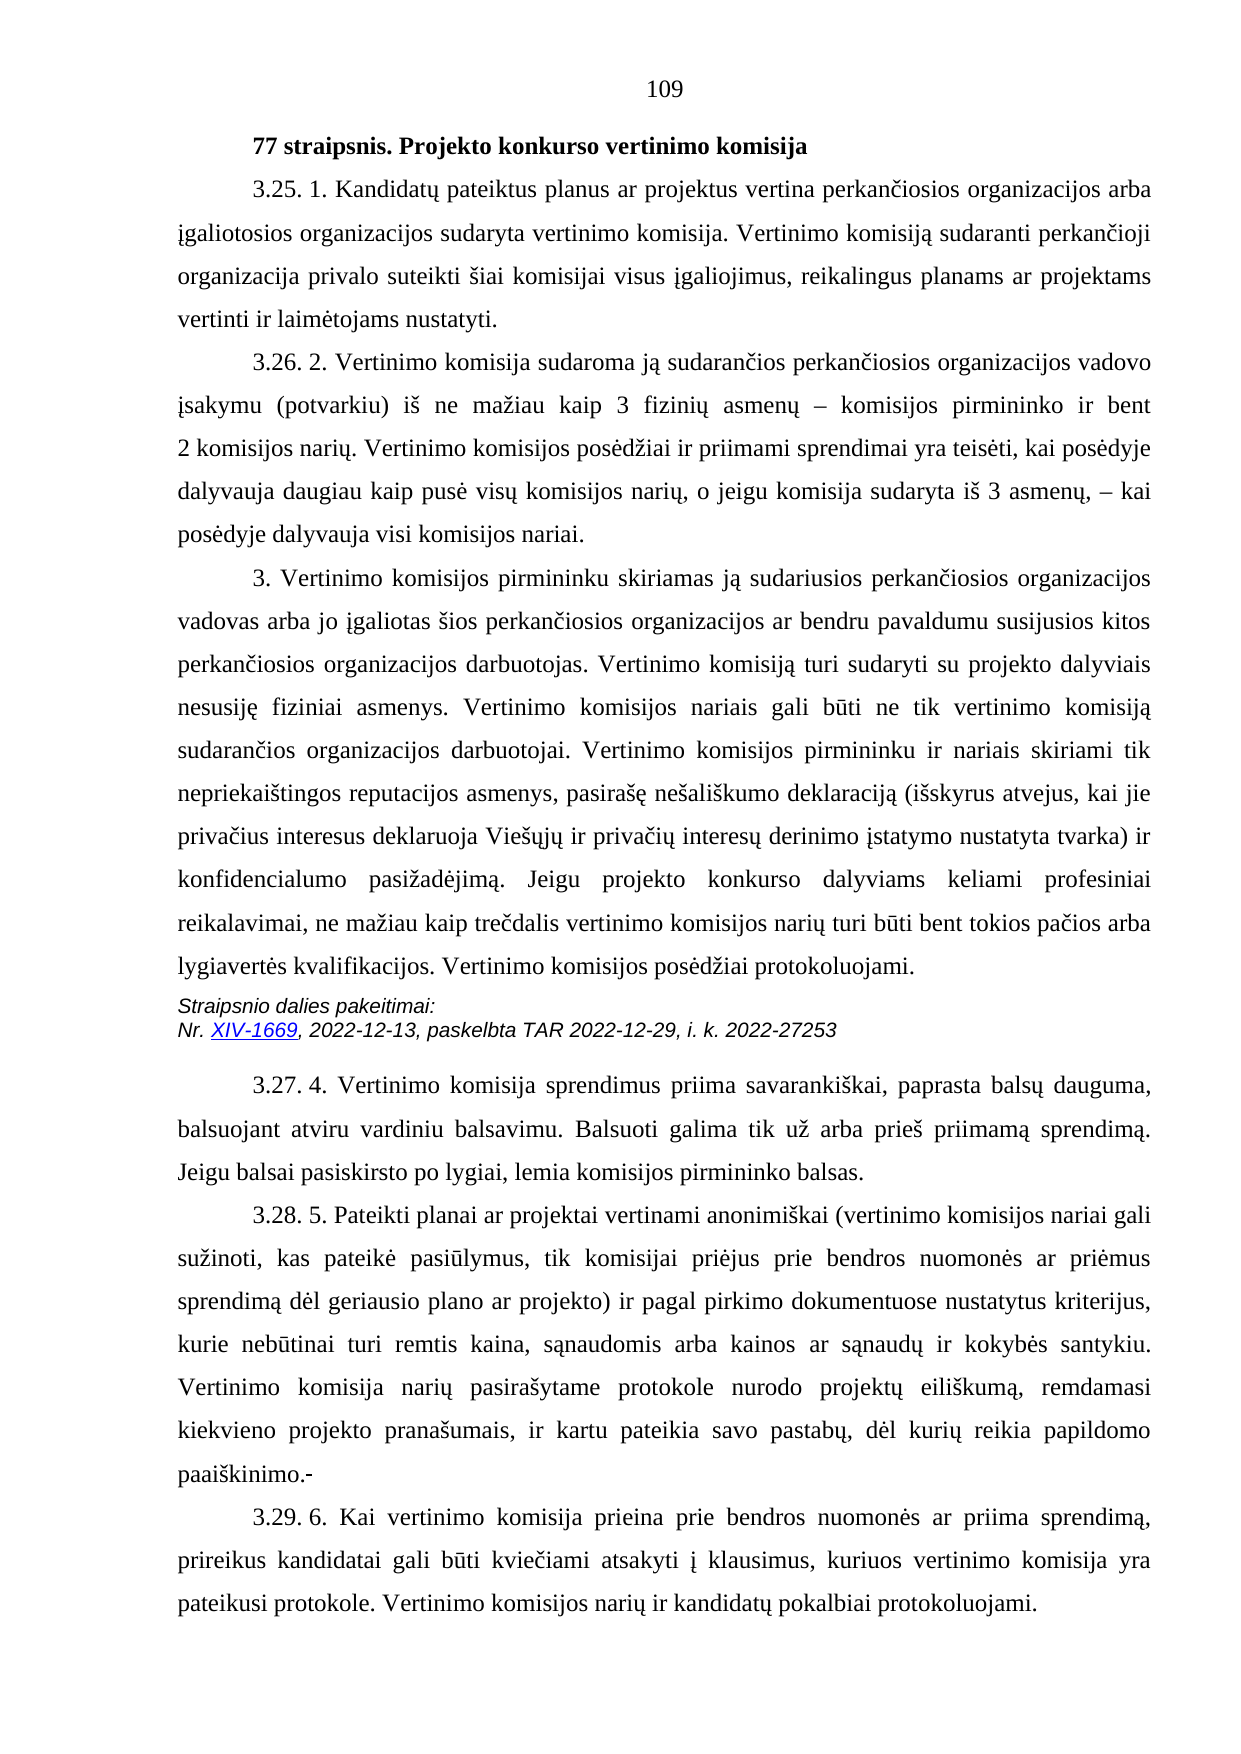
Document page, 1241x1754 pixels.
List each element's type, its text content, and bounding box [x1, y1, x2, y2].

subtitle 5. Pateikti planai ar projektai vertinami anonimiškai (vertinimo komisijos nariai gali sužinoti, kas pateikė pasiūlymus, tik komisijai priėjus prie bendros nuomonės ar priėmus sprendimą dėl geriausio plano ar projekto) ir pagal pirkimo dokumentuose nustatytus kriterijus, kurie nebūtinai turi remtis kaina, sąnaudomis arba kainos ar sąnaudų ir kokybės santykiu. Vertinimo komisija narių pasirašytame protokole nurodo projektų eiliškumą, remdamasi kiekvieno projekto pranašumais, ir kartu pateikia savo pastabų, dėl kurių reikia papildomo paaiškinimo. [177, 1200, 1152, 1487]
subtitle 1. Kandidatų pateiktus planus ar projektus vertina perkančiosios organizacijos arba įgaliotosios organizacijos sudaryta vertinimo komisija. Vertinimo komisiją sudaranti perkančioji organizacija privalo suteikti šiai komisijai visus įgaliojimus, reikalingus planams ar projektams vertinti ir laimėtojams nustatyti. [177, 174, 1152, 333]
subtitle 6. Kai vertinimo komisija prieina prie bendros nuomonės ar priima sprendimą, prireikus kandidatai gali būti kviečiami atsakyti į klausimus, kuriuos vertinimo komisija yra pateikusi protokole. Vertinimo komisijos narių ir kandidatų pokalbiai protokoluojami. [177, 1502, 1152, 1617]
subtitle 2. Vertinimo komisija sudaroma ją sudarančios perkančiosios organizacijos vadovo įsakymu (potvarkiu) iš ne mažiau kaip 3 fizinių asmenų – komisijos pirmininko ir bent 2 komisijos narių. Vertinimo komisijos posėdžiai ir priimami sprendimai yra teisėti, kai posėdyje dalyvauja daugiau kaip pusė visų komisijos narių, o jeigu komisija sudaryta iš 3 asmenų, – kai posėdyje dalyvauja visi komisijos nariai. [177, 347, 1152, 548]
text Straipsnio dalies pakeitimai: [177, 994, 1152, 1018]
text Nr. XIV-1669, 2022-12-13, paskelbta TAR 2022-12-29, i. k. 2022-27253 [177, 1018, 1152, 1042]
text 77 straipsnis. Projekto konkurso vertinimo komisija [177, 131, 1152, 160]
text 3. Vertinimo komisijos pirmininku skiriamas ją sudariusios perkančiosios organizacijos vadovas arba jo įgaliotas šios perkančiosios organizacijos ar bendru pavaldumu susijusios kitos perkančiosios organizacijos darbuotojas. Vertinimo komisiją turi sudaryti su projekto dalyviais nesusiję fiziniai asmenys. Vertinimo komisijos nariais gali būti ne tik vertinimo komisiją sudarančios organizacijos darbuotojai. Vertinimo komisijos pirmininku ir nariais skiriami tik nepriekaištingos reputacijos asmenys, pasirašę nešališkumo deklaraciją (išskyrus atvejus, kai jie privačius interesus deklaruoja Viešųjų ir privačių interesų derinimo įstatymo nustatyta tvarka) ir konfidencialumo pasižadėjimą. Jeigu projekto konkurso dalyviams keliami profesiniai reikalavimai, ne mažiau kaip trečdalis vertinimo komisijos narių turi būti bent tokios pačios arba lygiavertės kvalifikacijos. Vertinimo komisijos posėdžiai protokoluojami. [177, 563, 1152, 979]
subtitle 4. Vertinimo komisija sprendimus priima savarankiškai, paprasta balsų dauguma, balsuojant atviru vardiniu balsavimu. Balsuoti galima tik už arba prieš priimamą sprendimą. Jeigu balsai pasiskirsto po lygiai, lemia komisijos pirmininko balsas. [177, 1071, 1152, 1186]
